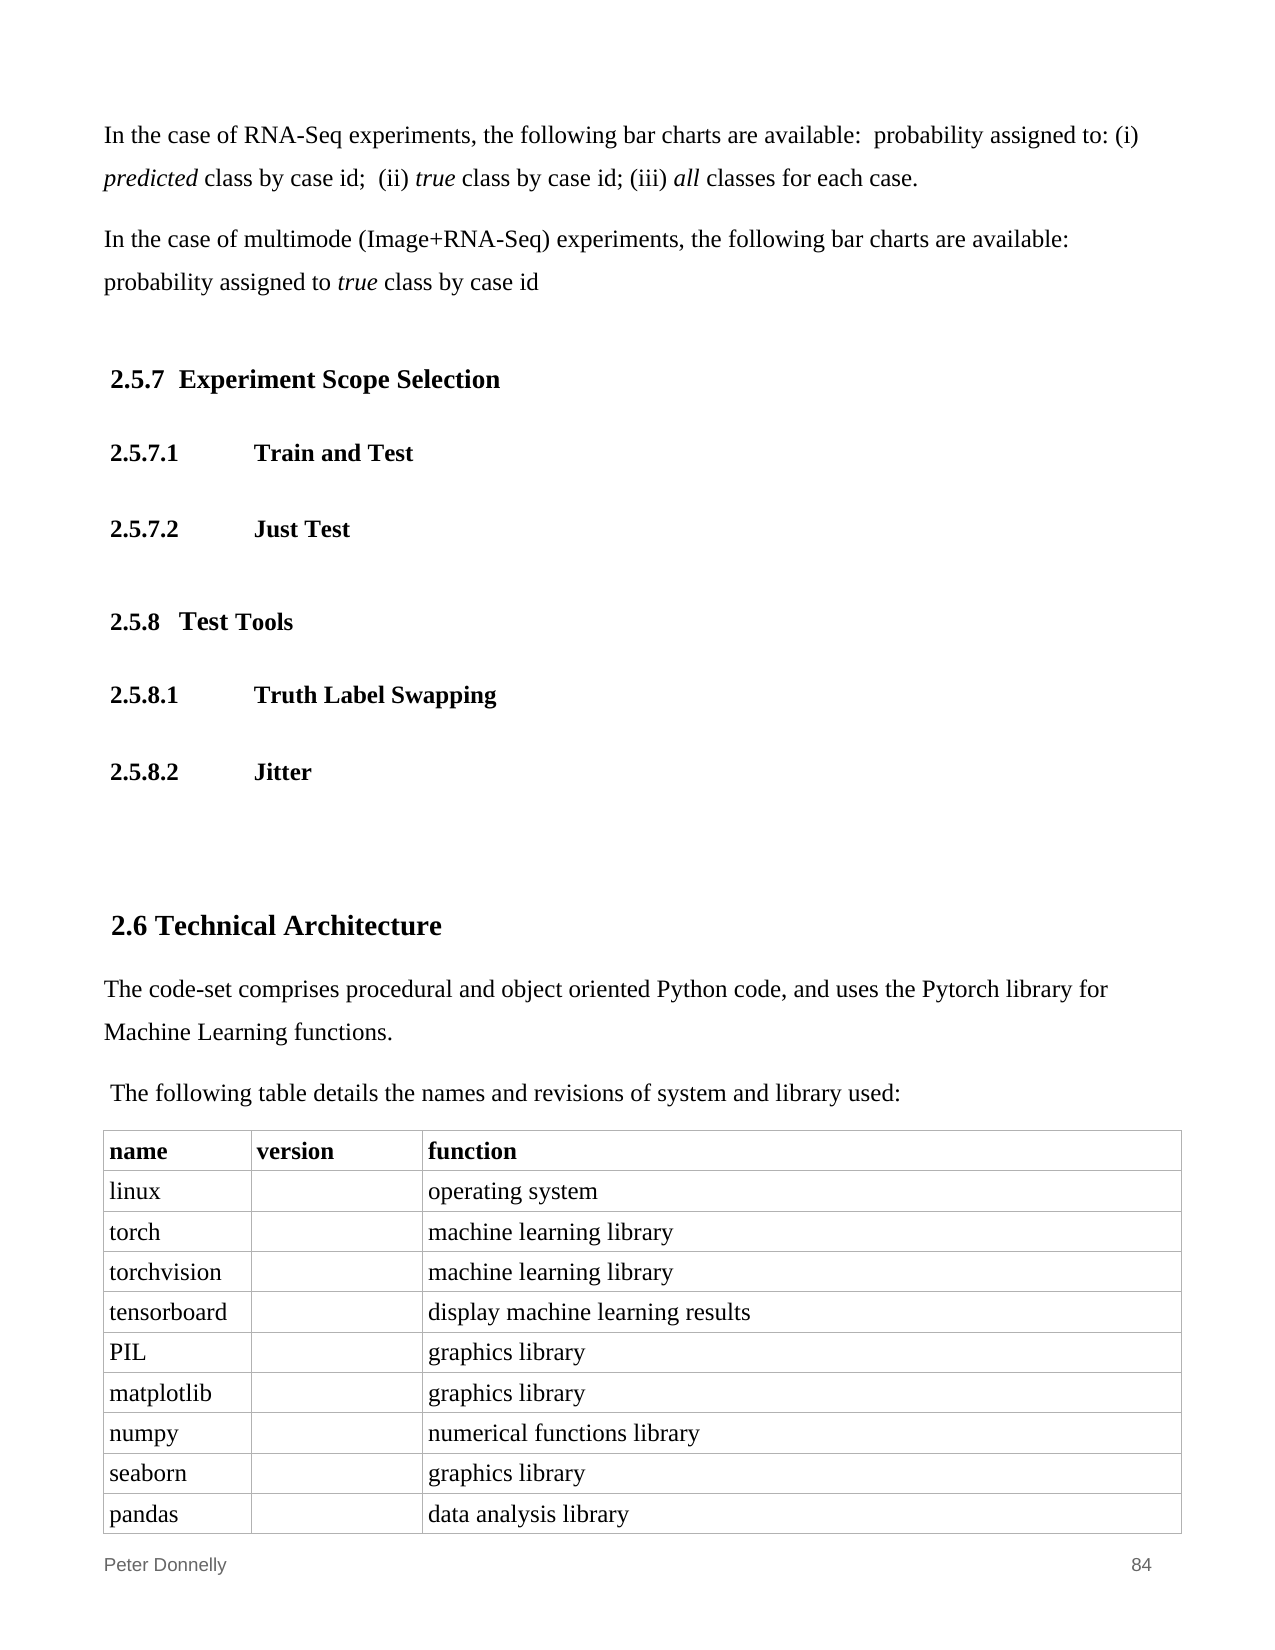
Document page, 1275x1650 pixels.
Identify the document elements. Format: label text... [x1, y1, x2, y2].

table_cell [252, 1252, 422, 1291]
table_cell tensorboard [104, 1292, 251, 1332]
table_cell machine learning library [423, 1212, 1181, 1251]
subtitle Experiment Scope Selection [103, 363, 1181, 394]
subtitle Test Tools [103, 605, 1181, 636]
table_cell [252, 1171, 422, 1211]
table_header name [104, 1131, 251, 1170]
table_cell operating system [423, 1171, 1181, 1211]
table_cell numpy [104, 1413, 251, 1453]
table_cell graphics library [423, 1333, 1181, 1372]
table_cell [252, 1454, 422, 1493]
table_cell [252, 1333, 422, 1372]
text In the case of RNA-Seq experiments, the following bar charts are available: probability assigned to: (i) predicted class by case id; (ii) true class by case id; (iii) all classes for each case. [103, 120, 1181, 192]
table_cell pandas [104, 1494, 251, 1533]
text The code-set comprises procedural and object oriented Python code, and uses the Pytorch library for Machine Learning functions. [103, 974, 1181, 1046]
table_cell [252, 1373, 422, 1412]
table_cell seaborn [104, 1454, 251, 1493]
subtitle Train and Test [103, 438, 1181, 467]
table_cell numerical functions library [423, 1413, 1181, 1453]
table_cell display machine learning results [423, 1292, 1181, 1332]
table_cell graphics library [423, 1373, 1181, 1412]
table_cell [252, 1212, 422, 1251]
table_cell [252, 1413, 422, 1453]
table_cell machine learning library [423, 1252, 1181, 1291]
subtitle Technical Architecture [103, 908, 1181, 942]
table_cell torch [104, 1212, 251, 1251]
table_cell [252, 1292, 422, 1332]
table_cell [252, 1494, 422, 1533]
table_cell data analysis library [423, 1494, 1181, 1533]
table_header version [252, 1131, 422, 1170]
subtitle Jitter [103, 757, 1181, 785]
subtitle Truth Label Swapping [103, 681, 1181, 709]
table_header function [423, 1131, 1181, 1170]
table_cell linux [104, 1171, 251, 1211]
text The following table details the names and revisions of system and library used: [103, 1078, 1181, 1107]
table_cell graphics library [423, 1454, 1181, 1493]
text In the case of multimode (Image+RNA-Seq) experiments, the following bar charts are available: probability assigned to true class by case id [103, 224, 1181, 296]
table_cell PIL [104, 1333, 251, 1372]
table_cell matplotlib [104, 1373, 251, 1412]
subtitle Just Test [103, 514, 1181, 543]
table_cell torchvision [104, 1252, 251, 1291]
